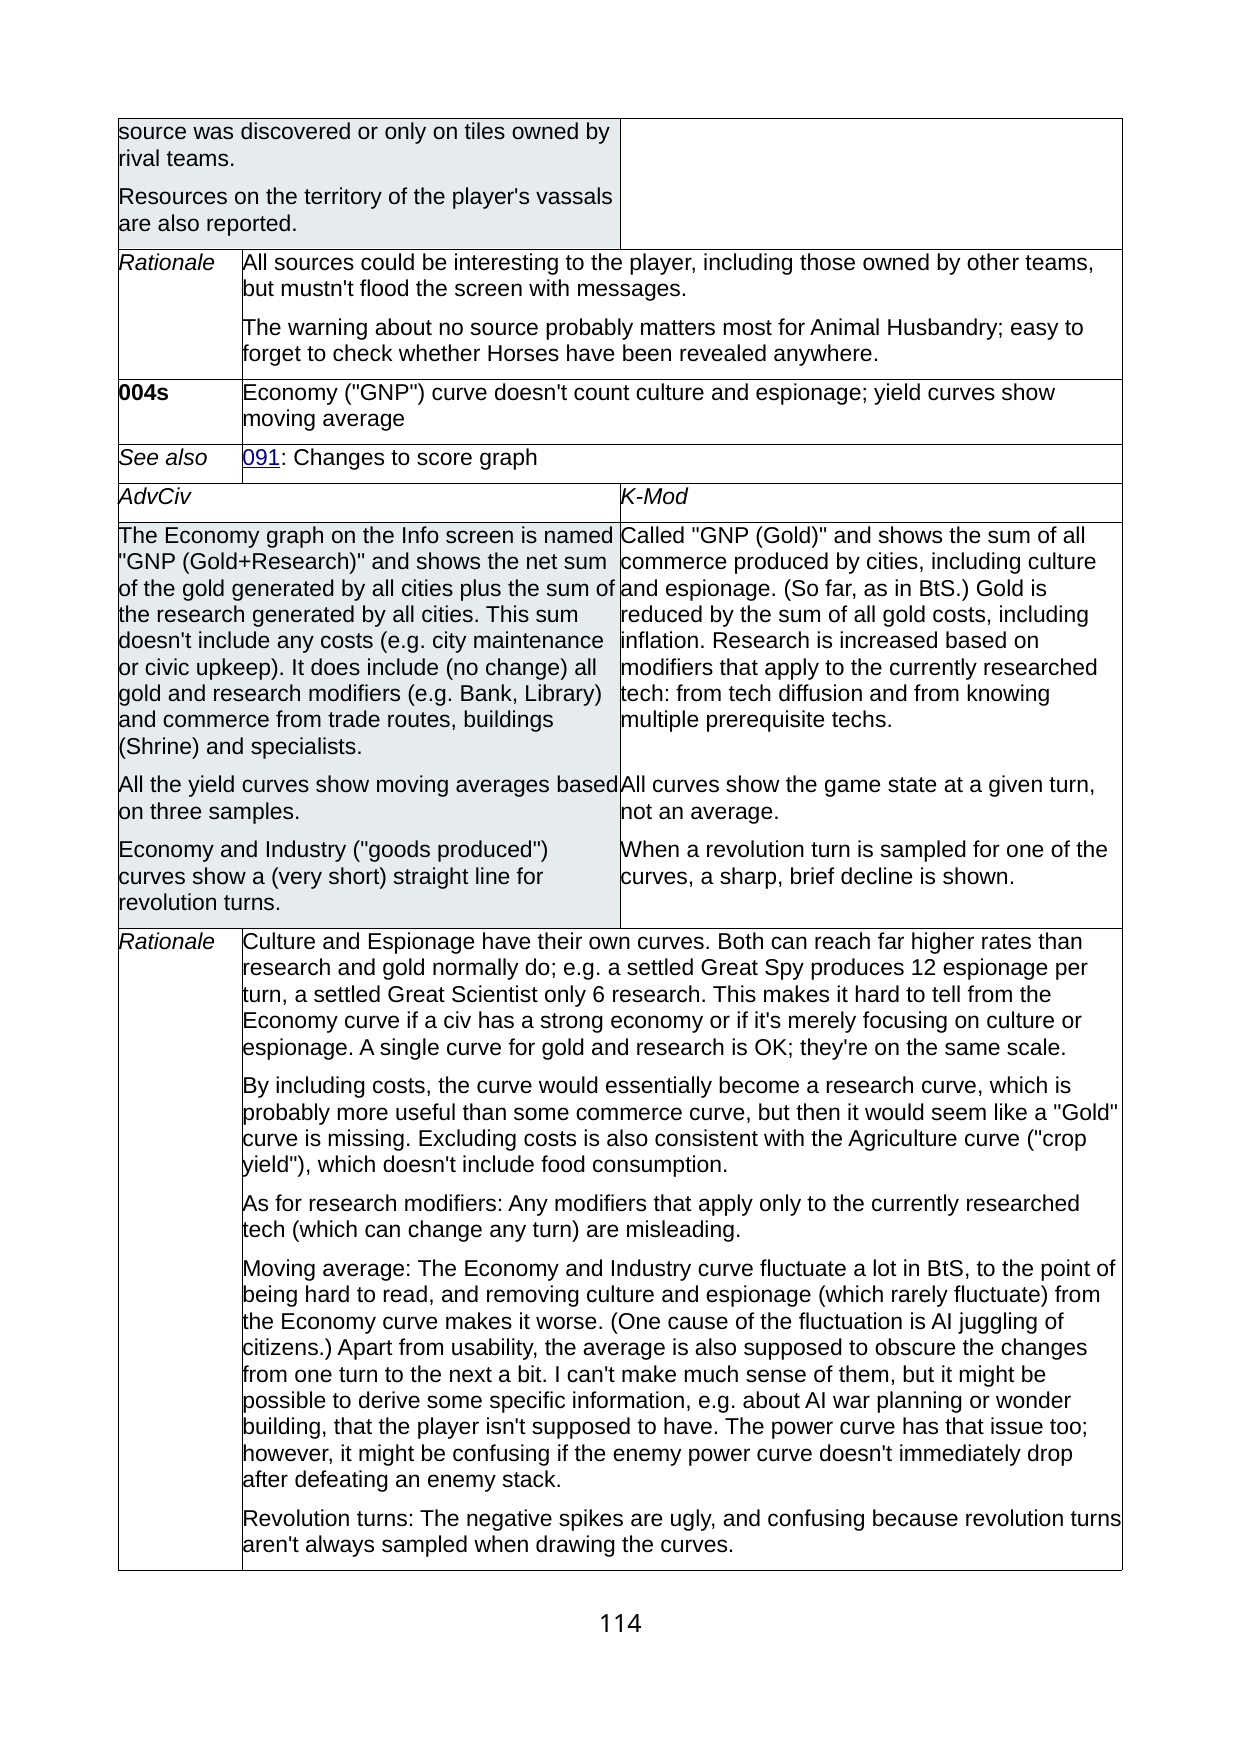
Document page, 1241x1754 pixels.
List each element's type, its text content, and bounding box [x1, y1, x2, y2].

table_cell See also [119, 445, 242, 483]
table_cell All sources could be interesting to the player, including those owned by other teams, but mustn't flood the screen with messages. The warning about no source probably matters most for Animal Husbandry; easy to forget to check whether Horses have been revealed anywhere. [243, 250, 1122, 379]
table_cell Rationale [119, 929, 242, 1570]
table_cell [621, 119, 1122, 248]
table_cell source was discovered or only on tiles owned by rival teams. Resources on the territory of the player's vassals are also reported. [119, 119, 620, 248]
table_cell The Economy graph on the Info screen is named "GNP (Gold+Research)" and shows the net sum of the gold generated by all cities plus the sum of the research generated by all cities. This sum doesn't include any costs (e.g. city maintenance or civic upkeep). It does include (no change) all gold and research modifiers (e.g. Bank, Library) and commerce from trade routes, buildings (Shrine) and specialists. All the yield curves show moving averages based on three samples. Economy and Industry ("goods produced") curves show a (very short) straight line for revolution turns. [119, 523, 620, 928]
table_cell AdvCiv [119, 484, 620, 522]
table_cell Culture and Espionage have their own curves. Both can reach far higher rates than research and gold normally do; e.g. a settled Great Spy produces 12 espionage per turn, a settled Great Scientist only 6 research. This makes it hard to tell from the Economy curve if a civ has a strong economy or if it's merely focusing on culture or espionage. A single curve for gold and research is OK; they're on the same scale. By including costs, the curve would essentially become a research curve, which is probably more useful than some commerce curve, but then it would seem like a "Gold" curve is missing. Excluding costs is also consistent with the Agriculture curve ("crop yield"), which doesn't include food consumption. As for research modifiers: Any modifiers that apply only to the currently researched tech (which can change any turn) are misleading. Moving average: The Economy and Industry curve fluctuate a lot in BtS, to the point of being hard to read, and removing culture and espionage (which rarely fluctuate) from the Economy curve makes it worse. (One cause of the fluctuation is AI juggling of citizens.) Apart from usability, the average is also supposed to obscure the changes from one turn to the next a bit. I can't make much sense of them, but it might be possible to derive some specific information, e.g. about AI war planning or wonder building, that the player isn't supposed to have. The power curve has that issue too; however, it might be confusing if the enemy power curve doesn't immediately drop after defeating an enemy stack. Revolution turns: The negative spikes are ugly, and confusing because revolution turns aren't always sampled when drawing the curves. [243, 929, 1122, 1570]
table_cell 004s [119, 380, 242, 444]
table_cell 091: Changes to score graph [243, 445, 1122, 483]
table_cell Rationale [119, 250, 242, 379]
table_cell K-Mod [621, 484, 1122, 522]
table_cell Called "GNP (Gold)" and shows the sum of all commerce produced by cities, including culture and espionage. (So far, as in BtS.) Gold is reduced by the sum of all gold costs, including inflation. Research is increased based on modifiers that apply to the currently researched tech: from tech diffusion and from knowing multiple prerequisite techs. All curves show the game state at a given turn, not an average. When a revolution turn is sampled for one of the curves, a sharp, brief decline is shown. [621, 523, 1122, 928]
table_cell Economy ("GNP") curve doesn't count culture and espionage; yield curves show moving average [243, 380, 1122, 444]
